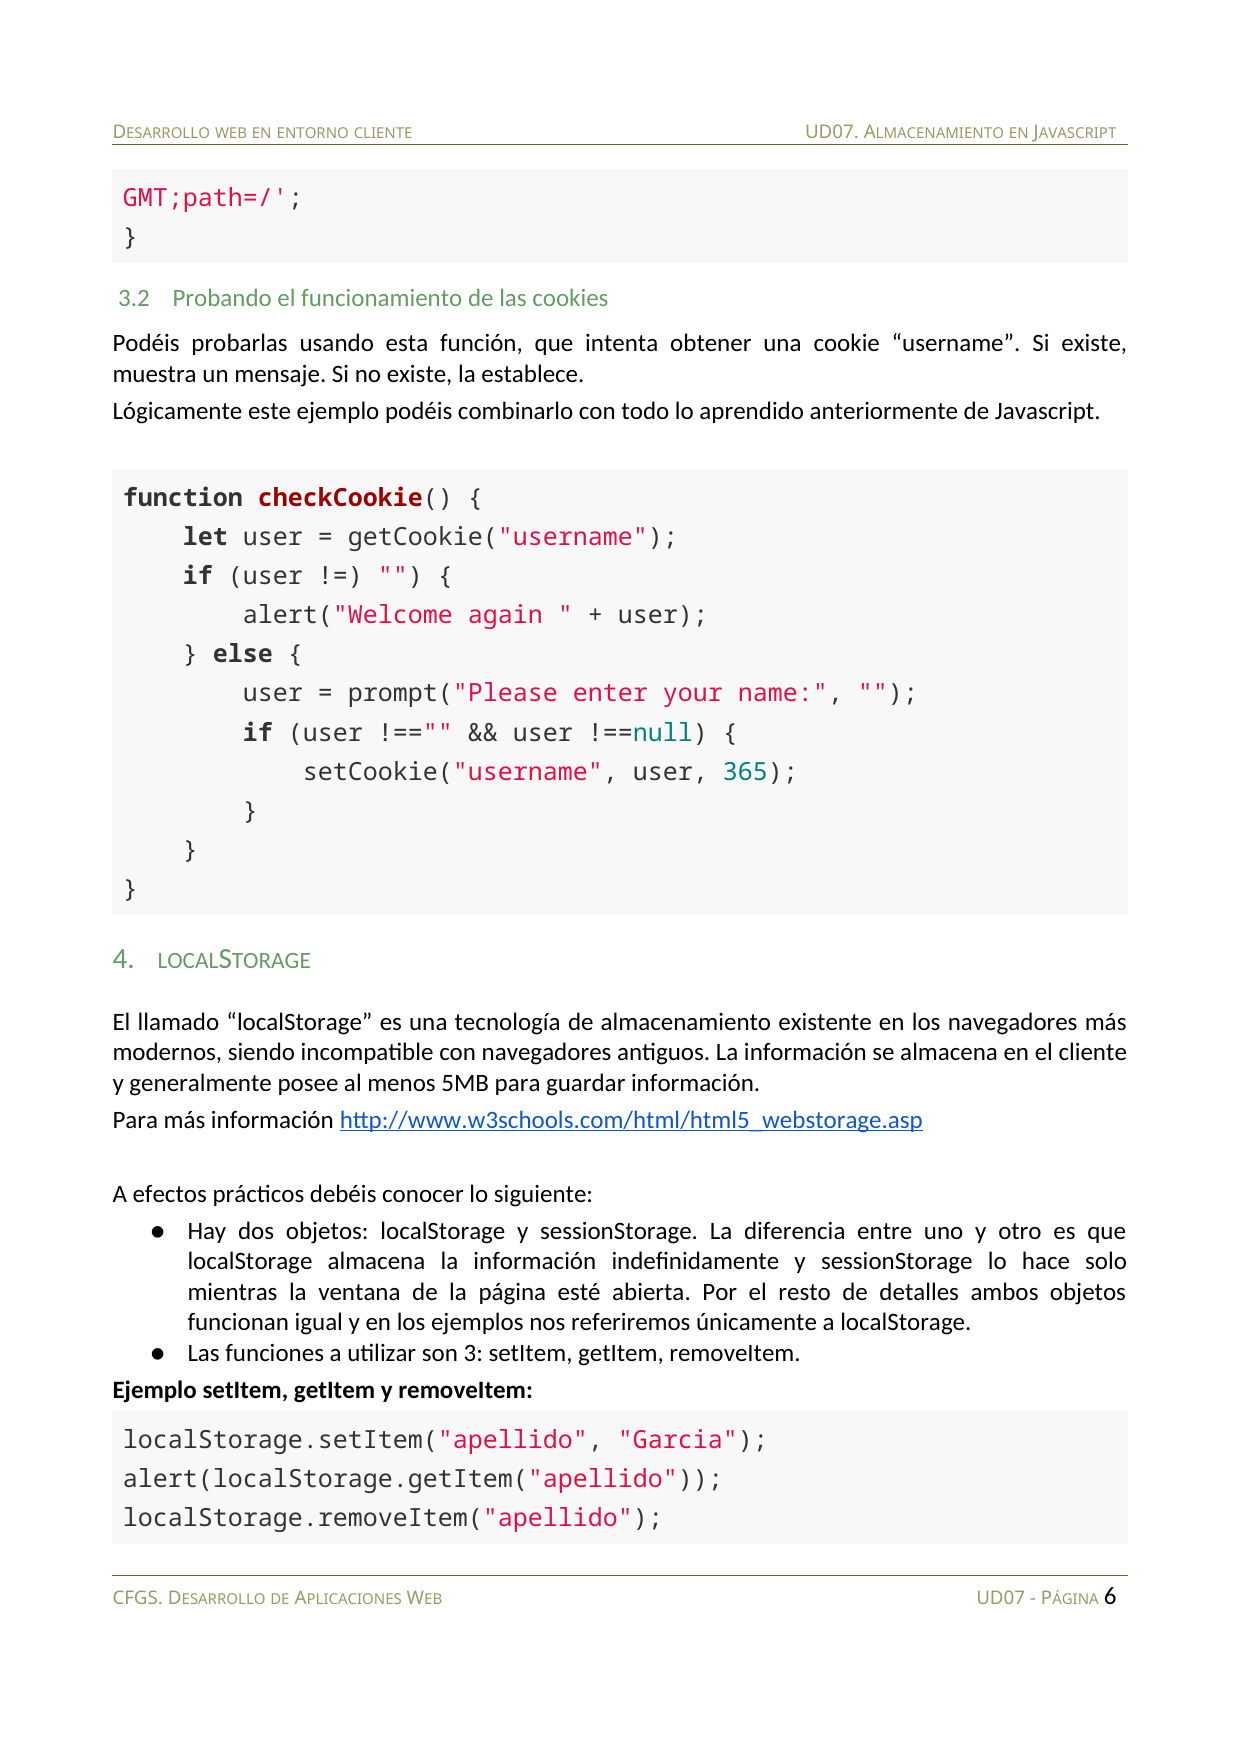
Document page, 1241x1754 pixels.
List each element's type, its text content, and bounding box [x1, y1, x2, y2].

text El llamado “localStorage” es una tecnología de almacenamiento existente en los navegadores más modernos, siendo incompatible con navegadores antiguos. La información se almacena en el cliente y generalmente posee al menos 5MB para guardar información. [112, 1006, 1128, 1097]
table_header localStorage.setItem("apellido", "Garcia"); alert(localStorage.getItem("apellido")); localStorage.removeItem("apellido"); [112, 1411, 1128, 1544]
text A efectos prácticos debéis conocer lo siguiente: [112, 1178, 1128, 1208]
text Lógicamente este ejemplo podéis combinarlo con todo lo aprendido anteriormente de Javascript. [112, 395, 1128, 425]
subtitle Probando el funcionamiento de las cookies [112, 282, 1128, 312]
text Para más información http://www.w3schools.com/html/html5_webstorage.asp [112, 1104, 1128, 1134]
subtitle localStorage [112, 940, 1128, 976]
list Hay dos objetos: localStorage y sessionStorage. La diferencia entre uno y otro es que localStorage almacena la información indefinidamente y sessionStorage lo hace solo mientras la ventana de la página esté abierta. Por el resto de detalles ambos objetos funcionan igual y en los ejemplos nos referiremos únicamente a localStorage. [150, 1215, 1128, 1337]
text Podéis probarlas usando esta función, que intenta obtener una cookie “username”. Si existe, muestra un mensaje. Si no existe, la establece. [112, 327, 1128, 388]
table_header GMT;path=/'; } [112, 169, 1128, 263]
text Ejemplo setItem, getItem y removeItem: [112, 1374, 1128, 1404]
list Las funciones a utilizar son 3: setItem, getItem, removeItem. [150, 1337, 1128, 1367]
table_header function checkCookie() { let user = getCookie("username"); if (user !=) "") { alert("Welcome again " + user); } else { user = prompt("Please enter your name:", ""); if (user !=="" && user !==null) { setCookie("username", user, 365); } } } [112, 469, 1128, 915]
